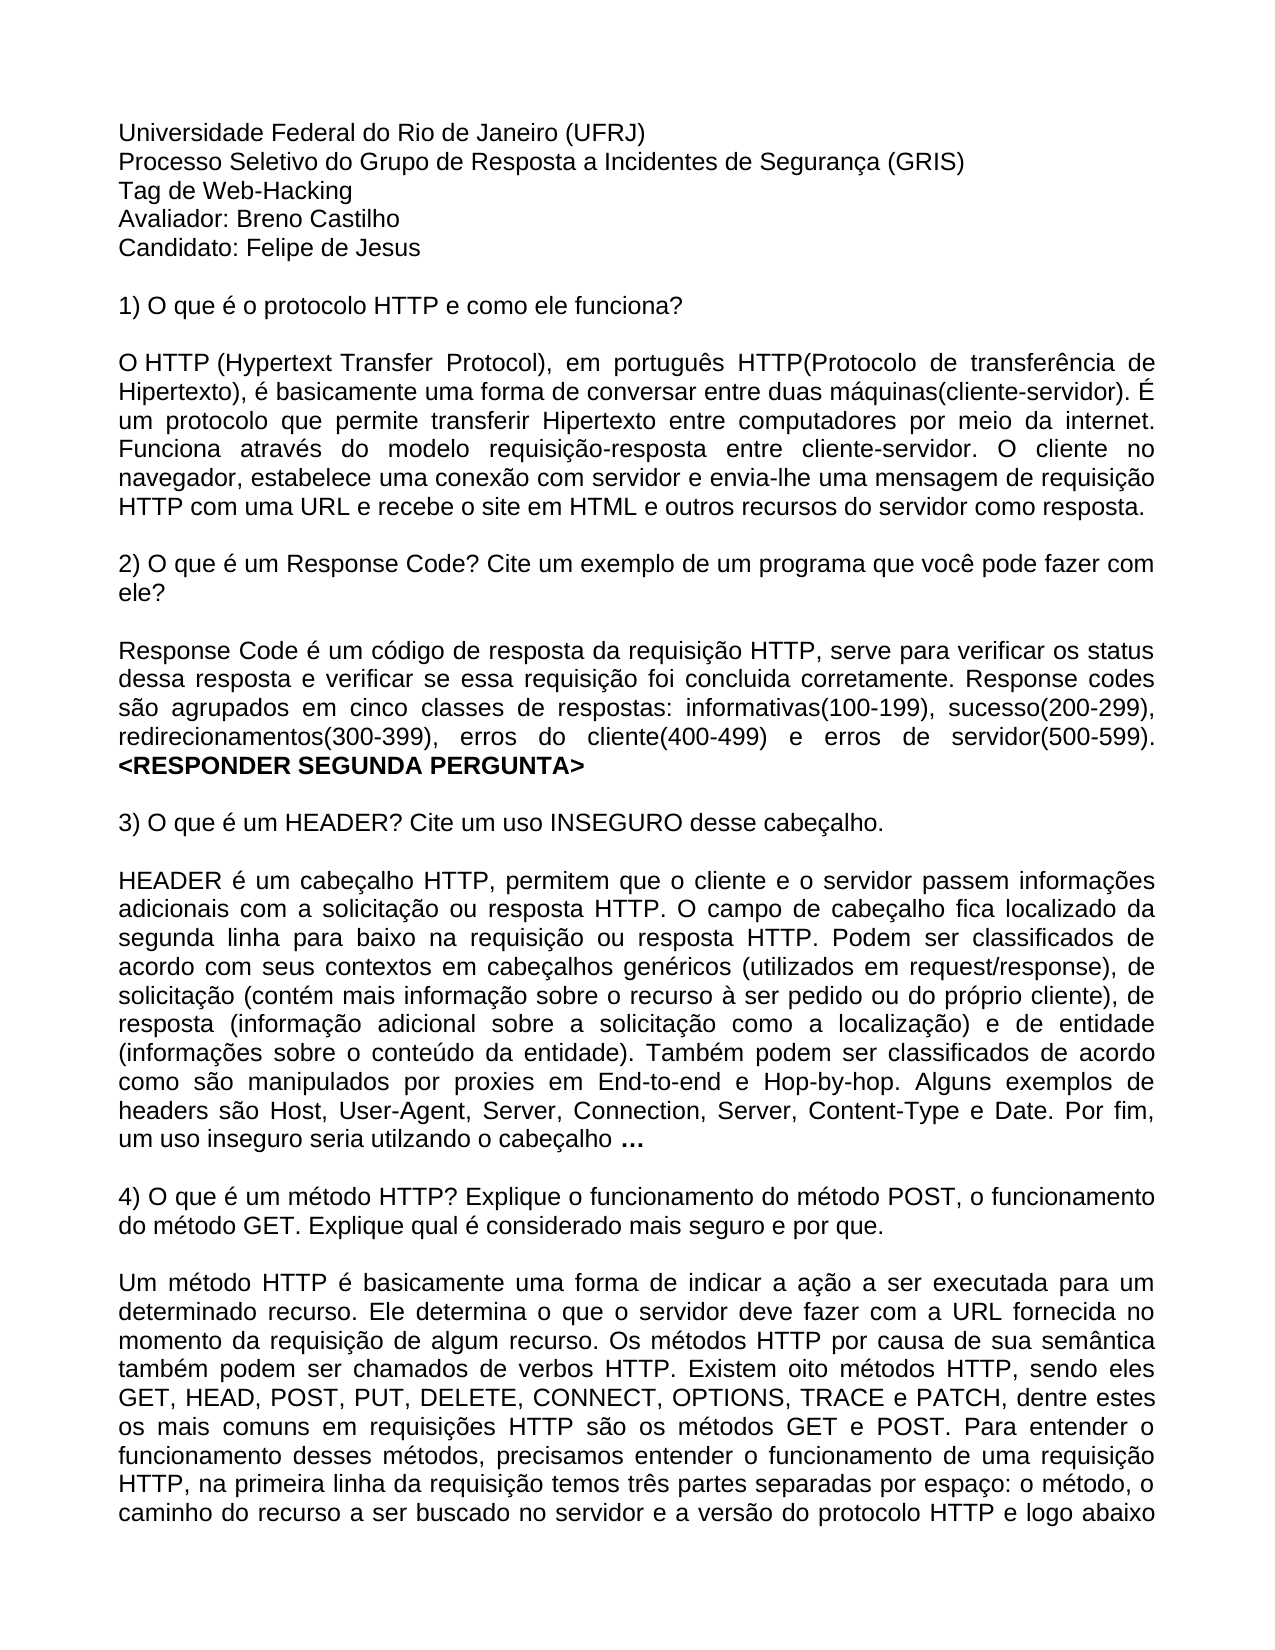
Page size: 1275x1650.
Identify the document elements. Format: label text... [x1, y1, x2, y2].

text 2) O que é um Response Code? Cite um exemplo de um programa que você pode fazer com ele? [118, 549, 1157, 607]
text O HTTP (Hypertext Transfer Protocol), em português HTTP(Protocolo de transferência de Hipertexto), é basicamente uma forma de conversar entre duas máquinas(cliente-servidor). É um protocolo que permite transferir Hipertexto entre computadores por meio da internet. Funciona através do modelo requisição-resposta entre cliente-servidor. O cliente no navegador, estabelece uma conexão com servidor e envia-lhe uma mensagem de requisição HTTP com uma URL e recebe o site em HTML e outros recursos do servidor como resposta. [118, 348, 1157, 521]
text HEADER é um cabeçalho HTTP, permitem que o cliente e o servidor passem informações adicionais com a solicitação ou resposta HTTP. O campo de cabeçalho fica localizado da segunda linha para baixo na requisição ou resposta HTTP. Podem ser classificados de acordo com seus contextos em cabeçalhos genéricos (utilizados em request/response), de solicitação (contém mais informação sobre o recurso à ser pedido ou do próprio cliente), de resposta (informação adicional sobre a solicitação como a localização) e de entidade (informações sobre o conteúdo da entidade). Também podem ser classificados de acordo como são manipulados por proxies em End-to-end e Hop-by-hop. Alguns exemplos de headers são Host, User-Agent, Server, Connection, Server, Content-Type e Date. Por fim, um uso inseguro seria utilzando o cabeçalho … [118, 866, 1157, 1153]
text 4) O que é um método HTTP? Explique o funcionamento do método POST, o funcionamento do método GET. Explique qual é considerado mais seguro e por que. [118, 1182, 1157, 1239]
text Um método HTTP é basicamente uma forma de indicar a ação a ser executada para um determinado recurso. Ele determina o que o servidor deve fazer com a URL fornecida no momento da requisição de algum recurso. Os métodos HTTP por causa de sua semântica também podem ser chamados de verbos HTTP. Existem oito métodos HTTP, sendo eles GET, HEAD, POST, PUT, DELETE, CONNECT, OPTIONS, TRACE e PATCH, dentre estes os mais comuns em requisições HTTP são os métodos GET e POST. Para entender o funcionamento desses métodos, precisamos entender o funcionamento de uma requisição HTTP, na primeira linha da requisição temos três partes separadas por espaço: o método, o caminho do recurso a ser buscado no servidor e a versão do protocolo HTTP e logo abaixo [118, 1268, 1157, 1527]
text Processo Seletivo do Grupo de Resposta a Incidentes de Segurança (GRIS) [118, 147, 1157, 176]
text 3) O que é um HEADER? Cite um uso INSEGURO desse cabeçalho. [118, 808, 1157, 837]
text Candidato: Felipe de Jesus [118, 233, 1157, 262]
text Tag de Web-Hacking [118, 176, 1157, 204]
text 1) O que é o protocolo HTTP e como ele funciona? [118, 291, 1157, 319]
text Avaliador: Breno Castilho [118, 204, 1157, 233]
text Response Code é um código de resposta da requisição HTTP, serve para verificar os status dessa resposta e verificar se essa requisição foi concluida corretamente. Response codes são agrupados em cinco classes de respostas: informativas(100-199), sucesso(200-299), redirecionamentos(300-399), erros do cliente(400-499) e erros de servidor(500-599). <RESPONDER SEGUNDA PERGUNTA> [118, 636, 1157, 779]
text Universidade Federal do Rio de Janeiro (UFRJ) [118, 118, 1157, 147]
